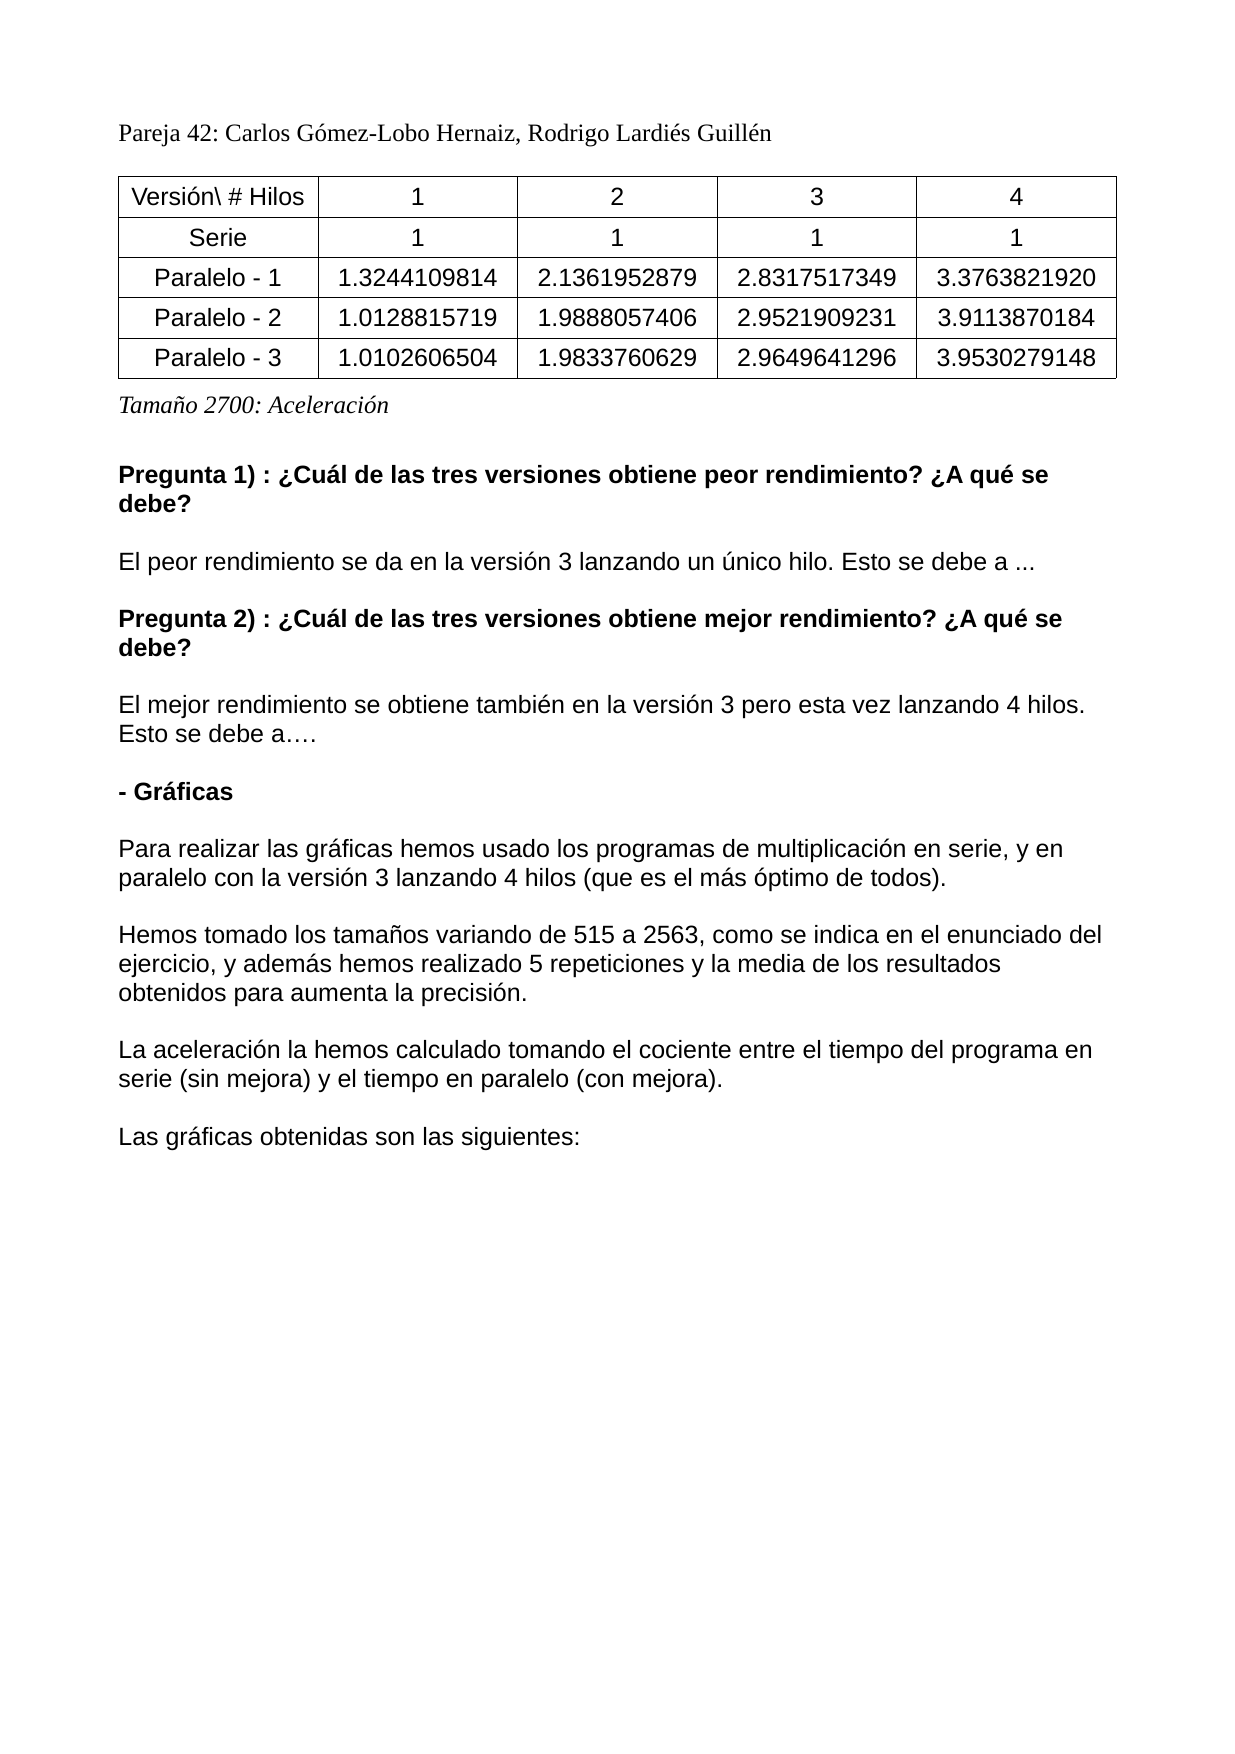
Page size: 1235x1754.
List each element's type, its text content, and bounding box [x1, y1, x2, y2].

table_cell Serie [119, 218, 318, 257]
table_cell Paralelo - 2 [119, 298, 318, 338]
text Las gráficas obtenidas son las siguientes: [118, 1122, 1116, 1151]
text Pregunta 1) : ¿Cuál de las tres versiones obtiene peor rendimiento? ¿A qué se debe? [118, 461, 1116, 518]
table_cell 1 [319, 218, 517, 257]
table_cell 3.9113870184 [917, 298, 1116, 338]
text Hemos tomado los tamaños variando de 515 a 2563, como se indica en el enunciado del ejercicio, y además hemos realizado 5 repeticiones y la media de los resultados obtenidos para aumenta la precisión. [118, 921, 1116, 1007]
table_cell 1.9833760629 [518, 339, 717, 378]
text - Gráficas [118, 777, 1116, 806]
table_header 1 [319, 177, 517, 217]
text El mejor rendimiento se obtiene también en la versión 3 pero esta vez lanzando 4 hilos. Esto se debe a…. [118, 691, 1116, 748]
table_cell 3.3763821920 [917, 258, 1116, 297]
text Para realizar las gráficas hemos usado los programas de multiplicación en serie, y en paralelo con la versión 3 lanzando 4 hilos (que es el más óptimo de todos). [118, 834, 1116, 892]
table_cell 1.0128815719 [319, 298, 517, 338]
table_header 2 [518, 177, 717, 217]
table_cell Paralelo - 1 [119, 258, 318, 297]
table_cell 2.1361952879 [518, 258, 717, 297]
table_cell 1 [917, 218, 1116, 257]
text La aceleración la hemos calculado tomando el cociente entre el tiempo del programa en serie (sin mejora) y el tiempo en paralelo (con mejora). [118, 1036, 1116, 1093]
text Pregunta 2) : ¿Cuál de las tres versiones obtiene mejor rendimiento? ¿A qué se debe? [118, 604, 1116, 662]
table_cell 1 [718, 218, 916, 257]
table_cell 1 [518, 218, 717, 257]
table_cell Paralelo - 3 [119, 339, 318, 378]
text Tamaño 2700: Aceleración [118, 391, 1116, 419]
table_header Versión\ # Hilos [119, 177, 318, 217]
table_cell 1.9888057406 [518, 298, 717, 338]
text El peor rendimiento se da en la versión 3 lanzando un único hilo. Esto se debe a ... [118, 547, 1116, 576]
table_cell 1.3244109814 [319, 258, 517, 297]
table_cell 2.8317517349 [718, 258, 916, 297]
table_header 4 [917, 177, 1116, 217]
table_header 3 [718, 177, 916, 217]
table_cell 2.9649641296 [718, 339, 916, 378]
table_cell 2.9521909231 [718, 298, 916, 338]
table_cell 3.9530279148 [917, 339, 1116, 378]
table_cell 1.0102606504 [319, 339, 517, 378]
